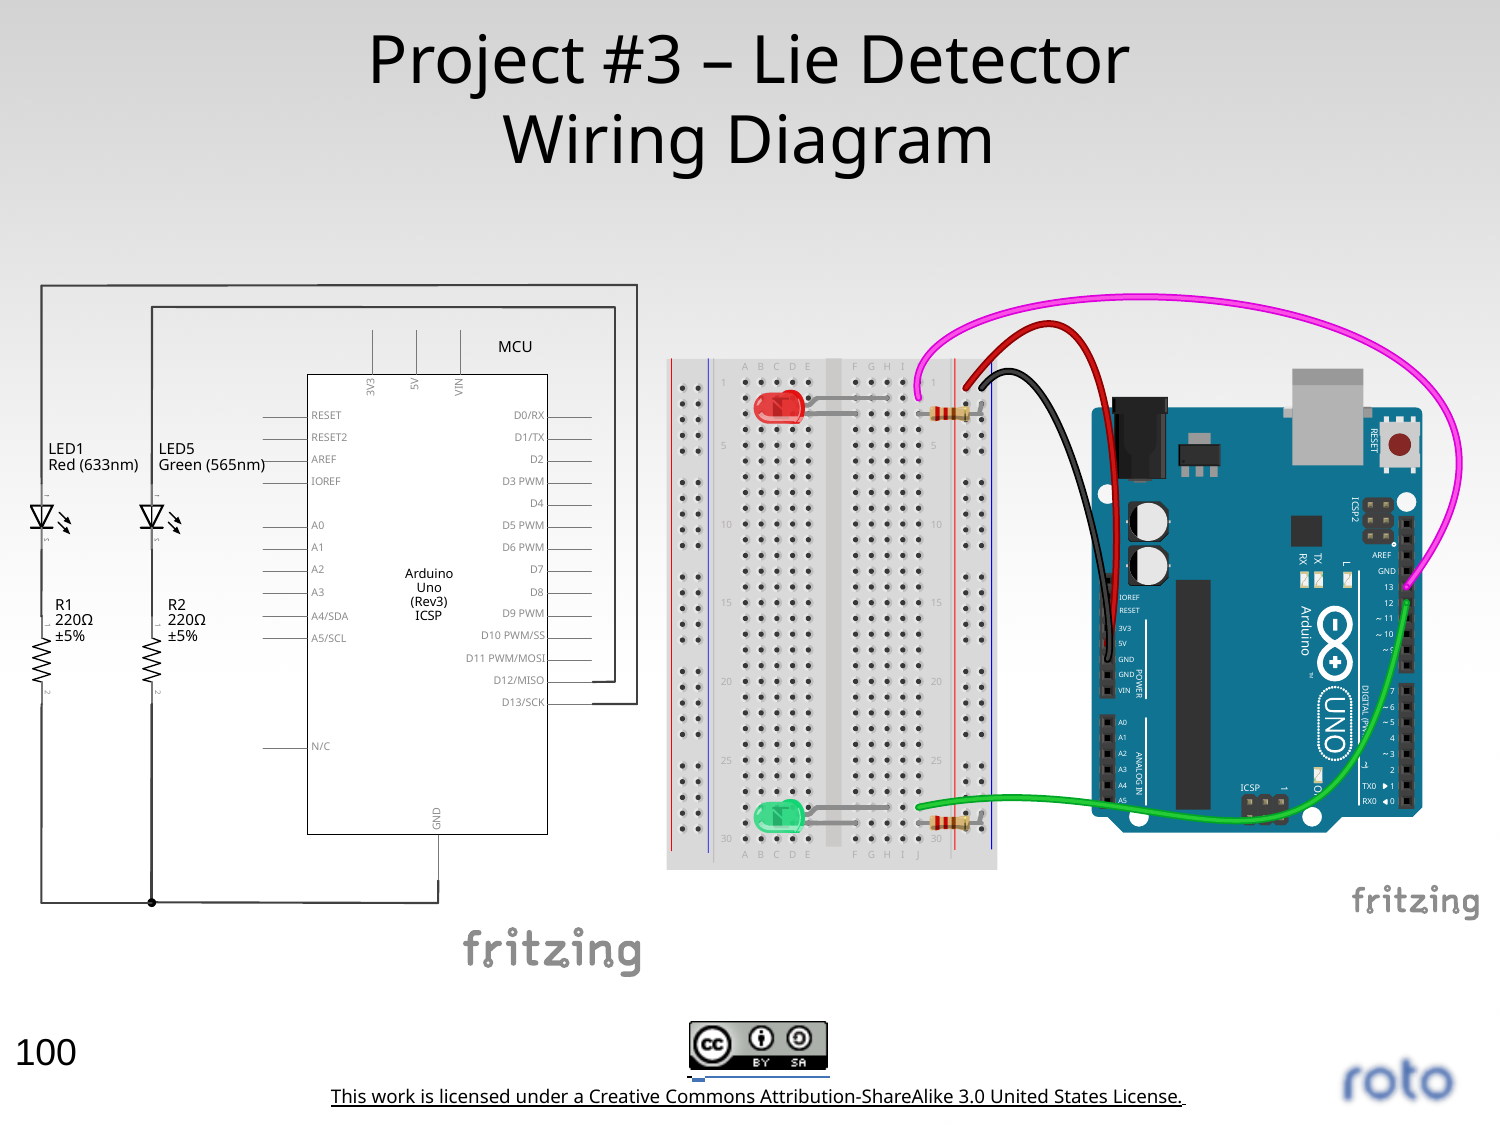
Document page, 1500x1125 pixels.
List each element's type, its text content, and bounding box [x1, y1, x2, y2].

title Project #3 – Lie Detector Wiring Diagram [112, 2, 1388, 191]
picture [0, 0, 1500, 1125]
